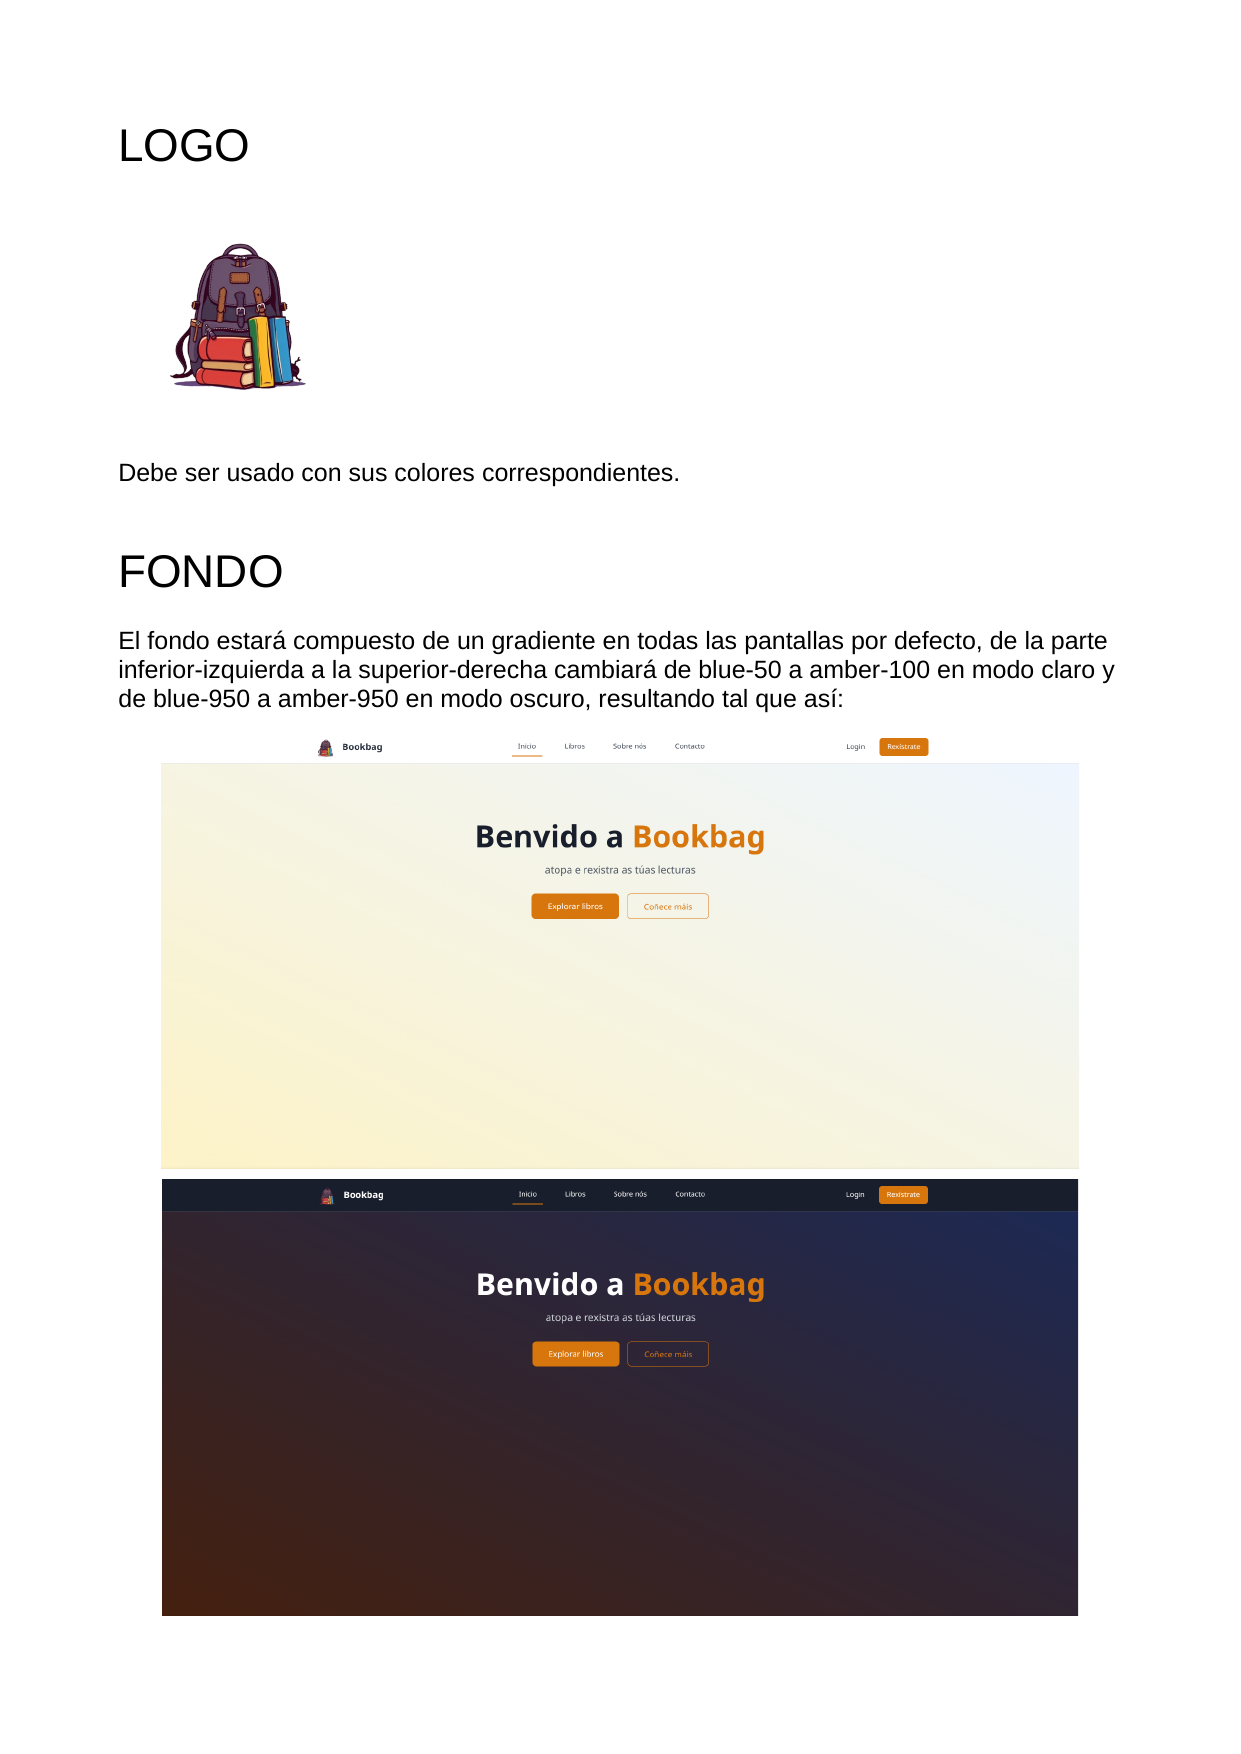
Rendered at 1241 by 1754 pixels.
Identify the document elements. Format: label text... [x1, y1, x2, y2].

picture [162, 1179, 1079, 1616]
text Debe ser usado con sus colores correspondientes. [118, 458, 1122, 487]
picture [161, 732, 1080, 1169]
picture [120, 183, 363, 431]
text LOGO [118, 118, 1122, 171]
text El fondo estará compuesto de un gradiente en todas las pantallas por defecto, de la parte inferior-izquierda a la superior-derecha cambiará de blue-50 a amber-100 en modo claro y de blue-950 a amber-950 en modo oscuro, resultando tal que así: [118, 626, 1122, 712]
text FONDO [118, 544, 1122, 597]
